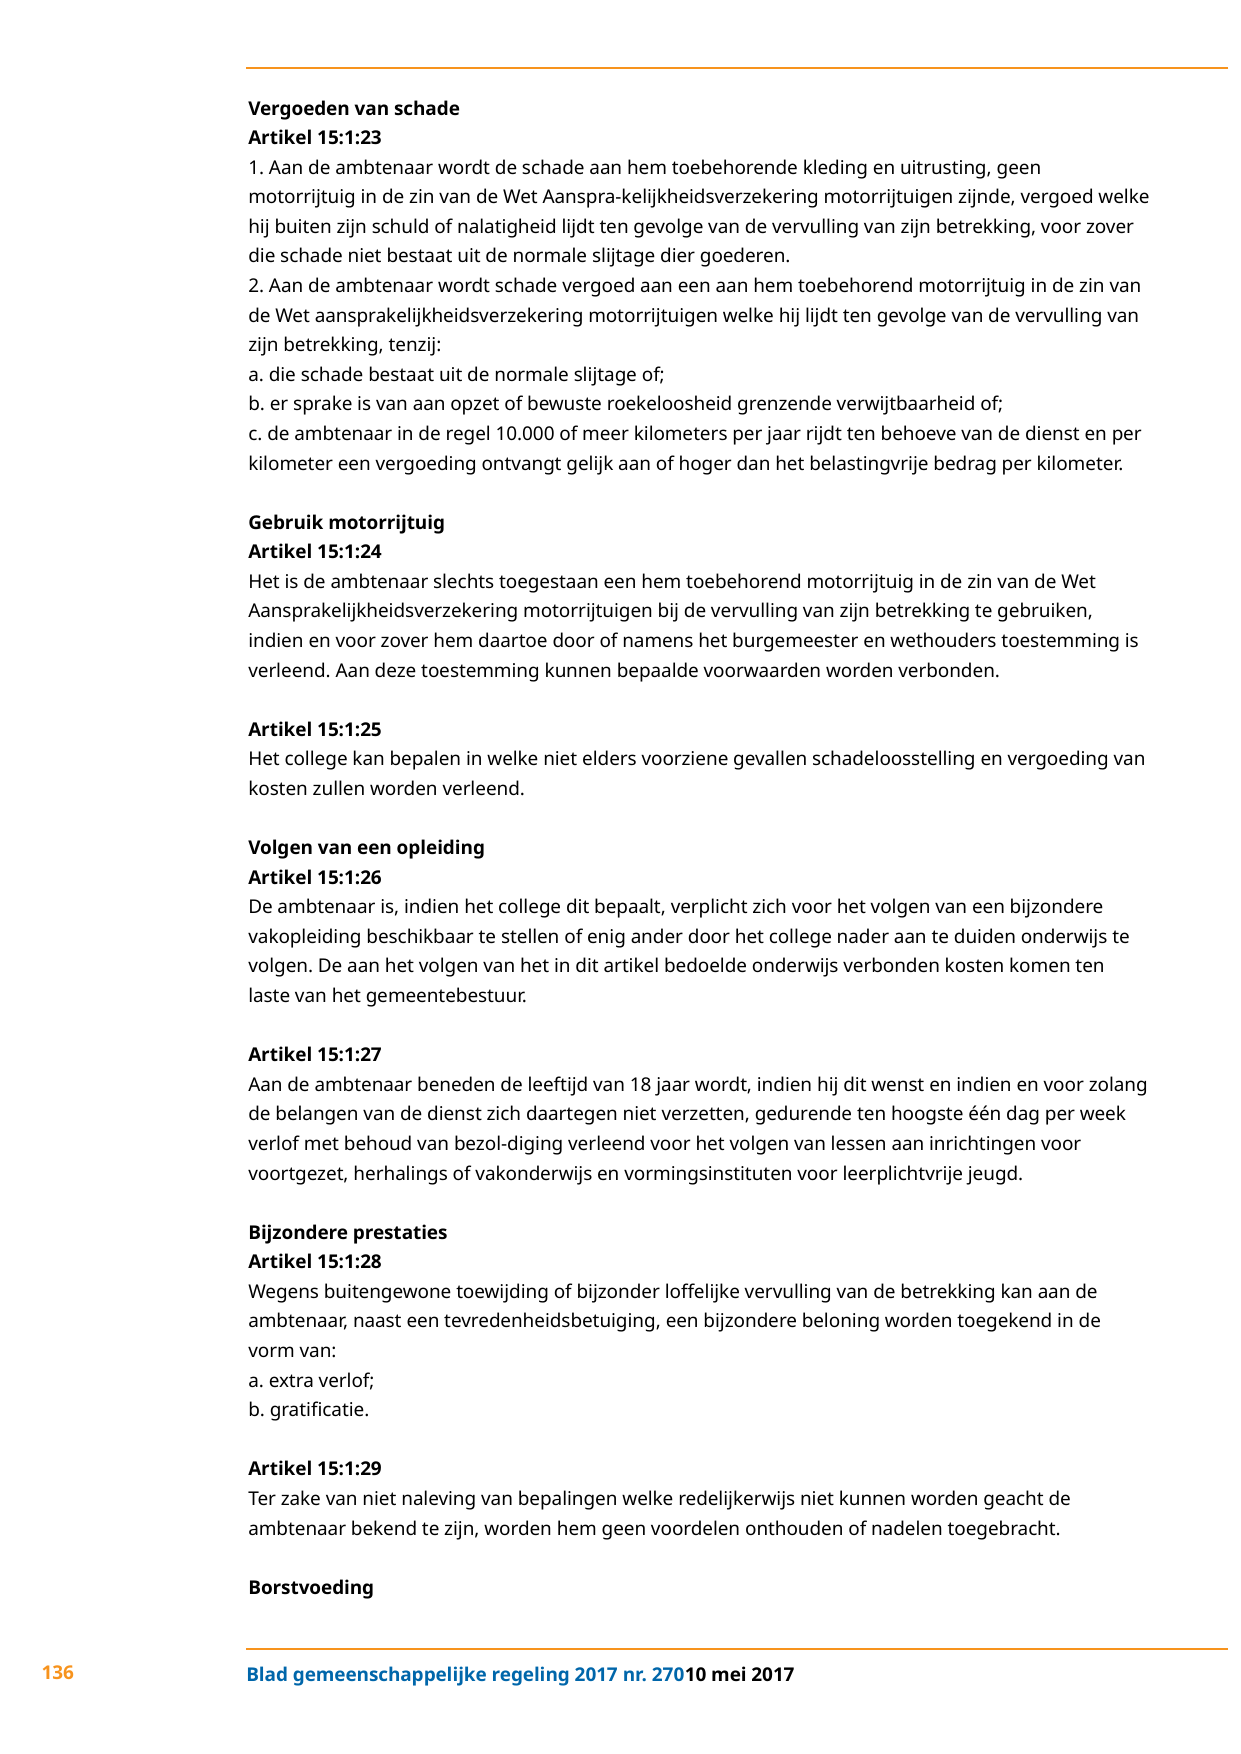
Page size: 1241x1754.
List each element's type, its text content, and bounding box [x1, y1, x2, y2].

text Volgen van een opleiding [248, 834, 1152, 860]
text b. gratificatie. [248, 1396, 1152, 1422]
text Gebruik motorrijtuig [248, 509, 1152, 535]
text Artikel 15:1:24 [248, 538, 1152, 564]
text Artikel 15:1:29 [248, 1456, 1152, 1481]
text c. de ambtenaar in de regel 10.000 of meer kilometers per jaar rijdt ten behoeve van de dienst en per kilometer een vergoeding ontvangt gelijk aan of hoger dan het belastingvrije bedrag per kilometer. [248, 420, 1152, 476]
text a. die schade bestaat uit de normale slijtage of; [248, 361, 1152, 387]
text Het is de ambtenaar slechts toegestaan een hem toebehorend motorrijtuig in de zin van de Wet Aansprakelijkheidsverzekering motorrijtuigen bij de vervulling van zijn betrekking te gebruiken, indien en voor zover hem daartoe door of namens het burgemeester en wethouders toestemming is verleend. Aan deze toestemming kunnen bepaalde voorwaarden worden verbonden. [248, 568, 1152, 683]
text Artikel 15:1:26 [248, 864, 1152, 890]
text Artikel 15:1:27 [248, 1041, 1152, 1067]
text Artikel 15:1:23 [248, 124, 1152, 150]
text a. extra verlof; [248, 1367, 1152, 1393]
text De ambtenaar is, indien het college dit bepaalt, verplicht zich voor het volgen van een bijzondere vakopleiding beschikbaar te stellen of enig ander door het college nader aan te duiden onderwijs te volgen. De aan het volgen van het in dit artikel bedoelde onderwijs verbonden kosten komen ten laste van het gemeentebestuur. [248, 893, 1152, 1008]
picture [41, 47, 231, 172]
text Borstvoeding [248, 1574, 1152, 1600]
text Ter zake van niet naleving van bepalingen welke redelijkerwijs niet kunnen worden geacht de ambtenaar bekend te zijn, worden hem geen voordelen onthouden of nadelen toegebracht. [248, 1485, 1152, 1541]
text Artikel 15:1:25 [248, 716, 1152, 742]
text Vergoeden van schade [248, 95, 1152, 121]
text 2. Aan de ambtenaar wordt schade vergoed aan een aan hem toebehorend motorrijtuig in de zin van de Wet aansprakelijkheidsverzekering motorrijtuigen welke hij lijdt ten gevolge van de vervulling van zijn betrekking, tenzij: [248, 272, 1152, 357]
text Artikel 15:1:28 [248, 1248, 1152, 1274]
text b. er sprake is van aan opzet of bewuste roekeloosheid grenzende verwijtbaarheid of; [248, 391, 1152, 416]
text Wegens buitengewone toewijding of bijzonder loffelijke vervulling van de betrekking kan aan de ambtenaar, naast een tevredenheidsbetuiging, een bijzondere beloning worden toegekend in de vorm van: [248, 1278, 1152, 1363]
text Het college kan bepalen in welke niet elders voorziene gevallen schadeloosstelling en vergoeding van kosten zullen worden verleend. [248, 746, 1152, 801]
text Bijzondere prestaties [248, 1219, 1152, 1245]
text Aan de ambtenaar beneden de leeftijd van 18 jaar wordt, indien hij dit wenst en indien en voor zolang de belangen van de dienst zich daartegen niet verzetten, gedurende ten hoogste één dag per week verlof met behoud van bezol-diging verleend voor het volgen van lessen aan inrichtingen voor voortgezet, herhalings of vakonderwijs en vormingsinstituten voor leerplichtvrije jeugd. [248, 1071, 1152, 1186]
text 1. Aan de ambtenaar wordt de schade aan hem toebehorende kleding en uitrusting, geen motorrijtuig in de zin van de Wet Aanspra-kelijkheidsverzekering motorrijtuigen zijnde, vergoed welke hij buiten zijn schuld of nalatigheid lijdt ten gevolge van de vervulling van zijn betrekking, voor zover die schade niet bestaat uit de normale slijtage dier goederen. [248, 154, 1152, 268]
